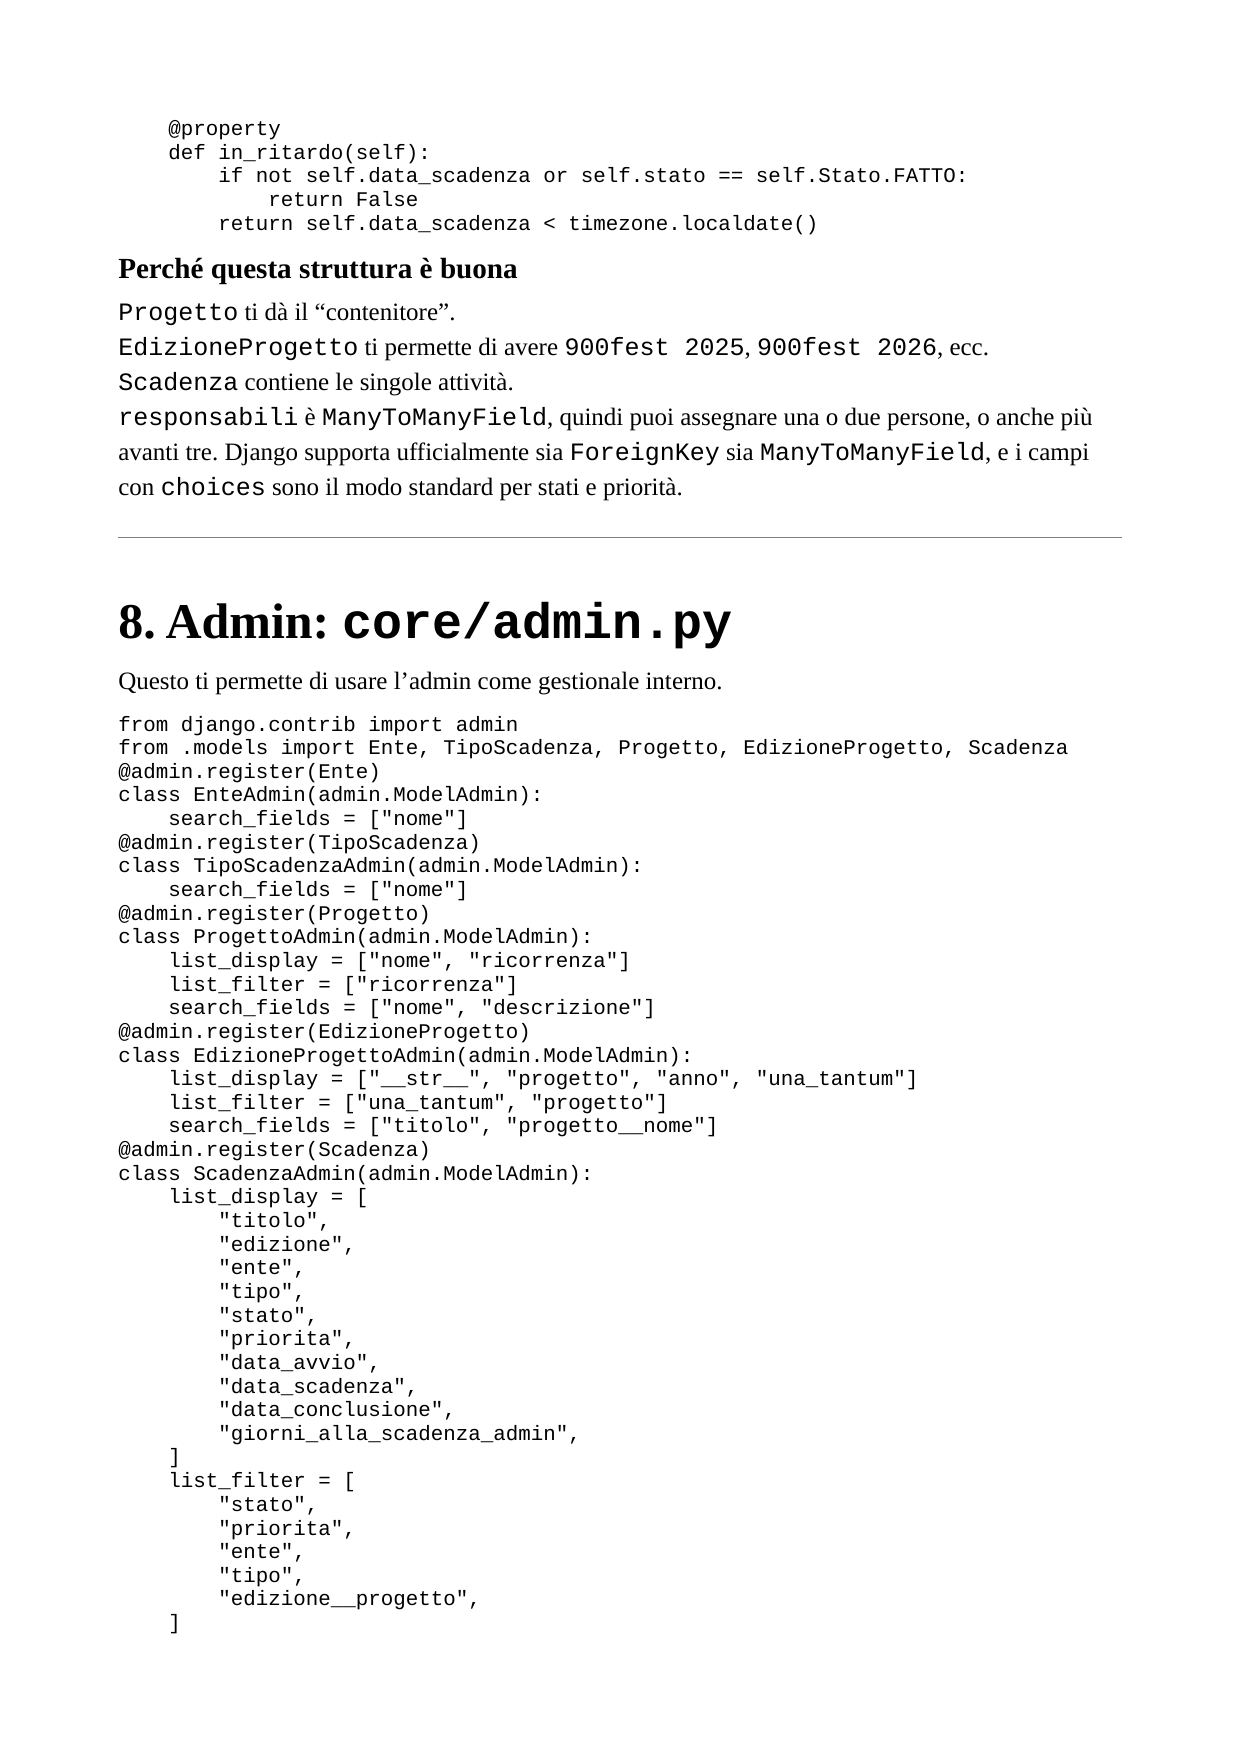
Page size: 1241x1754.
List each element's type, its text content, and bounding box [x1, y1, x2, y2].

text class TipoScadenzaAdmin(admin.ModelAdmin): [118, 855, 1122, 879]
text if not self.data_scadenza or self.stato == self.Stato.FATTO: [118, 165, 1122, 189]
text list_display = ["__str__", "progetto", "anno", "una_tantum"] [118, 1068, 1122, 1092]
text list_filter = ["una_tantum", "progetto"] [118, 1092, 1122, 1116]
text list_filter = [ [118, 1470, 1122, 1494]
text return False [118, 189, 1122, 213]
text @admin.register(EdizioneProgetto) [118, 1021, 1122, 1044]
text "tipo", [118, 1565, 1122, 1588]
text "stato", [118, 1305, 1122, 1328]
text "tipo", [118, 1281, 1122, 1305]
text @admin.register(Ente) [118, 761, 1122, 784]
text ] [118, 1612, 1122, 1636]
text return self.data_scadenza < timezone.localdate() [118, 213, 1122, 236]
text from django.contrib import admin [118, 713, 1122, 737]
text "edizione", [118, 1234, 1122, 1257]
text search_fields = ["nome", "descrizione"] [118, 997, 1122, 1021]
text search_fields = ["titolo", "progetto__nome"] [118, 1116, 1122, 1139]
subtitle Perché questa struttura è buona [118, 251, 1122, 284]
text "data_conclusione", [118, 1399, 1122, 1423]
text "giorni_alla_scadenza_admin", [118, 1423, 1122, 1447]
text class ScadenzaAdmin(admin.ModelAdmin): [118, 1163, 1122, 1186]
text class EnteAdmin(admin.ModelAdmin): [118, 784, 1122, 808]
text list_display = [ [118, 1186, 1122, 1210]
text Progetto ti dà il “contenitore”. EdizioneProgetto ti permette di avere 900fest 2025, 900fest 2026, ecc. Scadenza contiene le singole attività. responsabili è ManyToManyField, quindi puoi assegnare una o due persone, o anche più avanti tre. Django supporta ufficialmente sia ForeignKey sia ManyToManyField, e i campi con choices sono il modo standard per stati e priorità. [118, 297, 1122, 503]
text Questo ti permette di usare l’admin come gestionale interno. [118, 666, 1122, 695]
text list_display = ["nome", "ricorrenza"] [118, 950, 1122, 974]
text "stato", [118, 1494, 1122, 1517]
text search_fields = ["nome"] [118, 879, 1122, 903]
text @admin.register(TipoScadenza) [118, 832, 1122, 855]
text from .models import Ente, TipoScadenza, Progetto, EdizioneProgetto, Scadenza [118, 737, 1122, 761]
text search_fields = ["nome"] [118, 808, 1122, 832]
text "titolo", [118, 1210, 1122, 1234]
text "priorita", [118, 1328, 1122, 1352]
text list_filter = ["ricorrenza"] [118, 974, 1122, 997]
text def in_ritardo(self): [118, 142, 1122, 165]
text @property [118, 118, 1122, 142]
text "ente", [118, 1541, 1122, 1565]
text ] [118, 1447, 1122, 1470]
text @admin.register(Scadenza) [118, 1139, 1122, 1163]
text "priorita", [118, 1517, 1122, 1541]
text "edizione__progetto", [118, 1588, 1122, 1612]
text class EdizioneProgettoAdmin(admin.ModelAdmin): [118, 1044, 1122, 1068]
text @admin.register(Progetto) [118, 903, 1122, 926]
text "ente", [118, 1257, 1122, 1281]
subtitle 8. Admin: core/admin.py [118, 592, 1122, 653]
text "data_scadenza", [118, 1376, 1122, 1399]
text "data_avvio", [118, 1352, 1122, 1376]
text class ProgettoAdmin(admin.ModelAdmin): [118, 926, 1122, 950]
